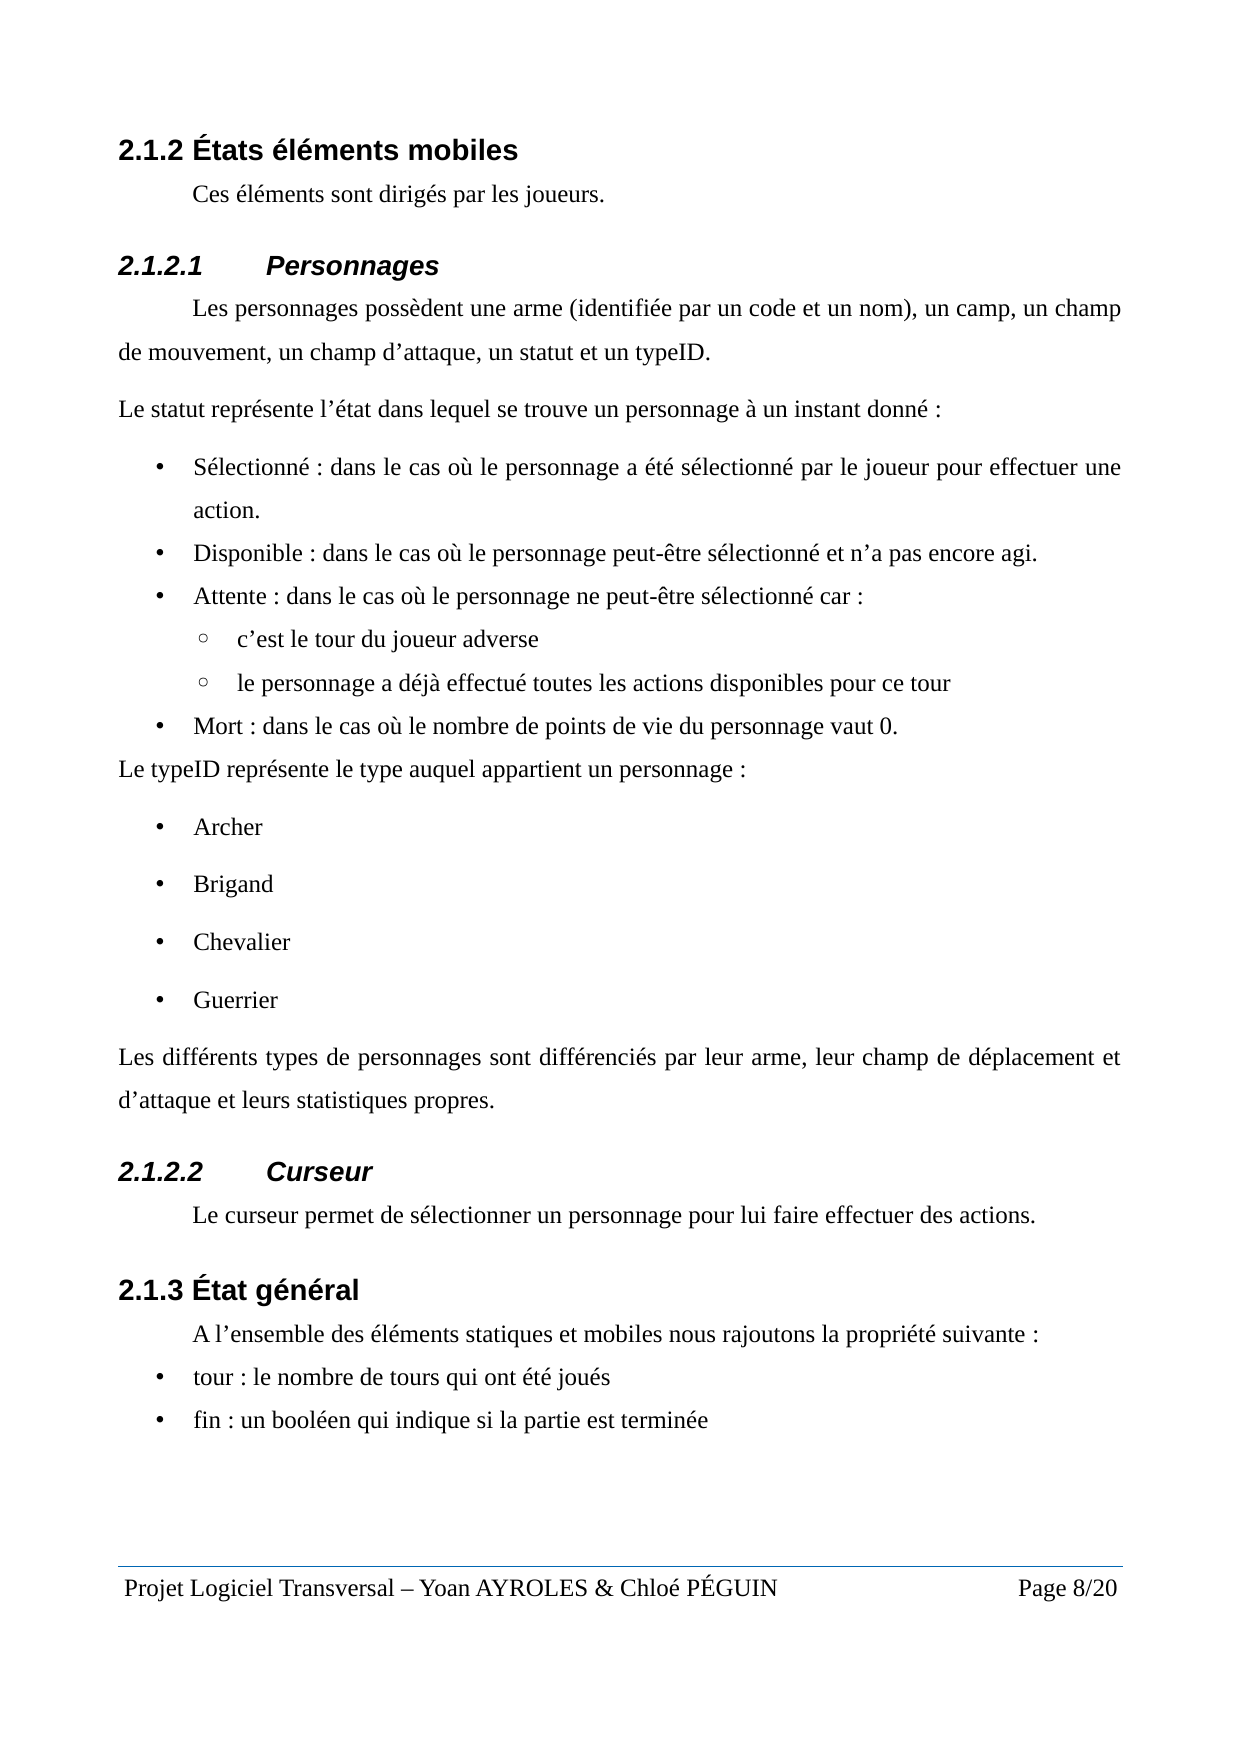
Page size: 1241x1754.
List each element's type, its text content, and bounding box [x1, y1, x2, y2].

list le personnage a déjà effectué toutes les actions disponibles pour ce tour [193, 668, 1122, 696]
list Attente : dans le cas où le personnage ne peut-être sélectionné car : [156, 581, 1122, 610]
subtitle 2.1.3 État général [118, 1272, 1122, 1306]
list Brigand [156, 869, 1122, 898]
list Guerrier [156, 985, 1122, 1013]
text Le typeID représente le type auquel appartient un personnage : [118, 754, 1122, 783]
subtitle États éléments mobiles [118, 133, 1122, 166]
subtitle Personnages [118, 249, 1122, 281]
list fin : un booléen qui indique si la partie est terminée [156, 1405, 1122, 1434]
list tour : le nombre de tours qui ont été joués [156, 1362, 1122, 1391]
text A l’ensemble des éléments statiques et mobiles nous rajoutons la propriété suivante : [118, 1319, 1122, 1347]
text Ces éléments sont dirigés par les joueurs. [118, 179, 1122, 208]
list Sélectionné : dans le cas où le personnage a été sélectionné par le joueur pour effectuer une action. [156, 452, 1122, 524]
text Les personnages possèdent une arme (identifiée par un code et un nom), un camp, un champ de mouvement, un champ d’attaque, un statut et un typeID. [118, 293, 1122, 365]
list Mort : dans le cas où le nombre de points de vie du personnage vaut 0. [156, 711, 1122, 739]
text Le statut représente l’état dans lequel se trouve un personnage à un instant donné : [118, 394, 1122, 423]
subtitle Curseur [118, 1156, 1122, 1188]
text Le curseur permet de sélectionner un personnage pour lui faire effectuer des actions. [118, 1200, 1122, 1229]
text Les différents types de personnages sont différenciés par leur arme, leur champ de déplacement et d’attaque et leurs statistiques propres. [118, 1042, 1122, 1114]
list c’est le tour du joueur adverse [193, 624, 1122, 653]
list Archer [156, 812, 1122, 840]
list Disponible : dans le cas où le personnage peut-être sélectionné et n’a pas encore agi. [156, 538, 1122, 567]
list Chevalier [156, 927, 1122, 956]
